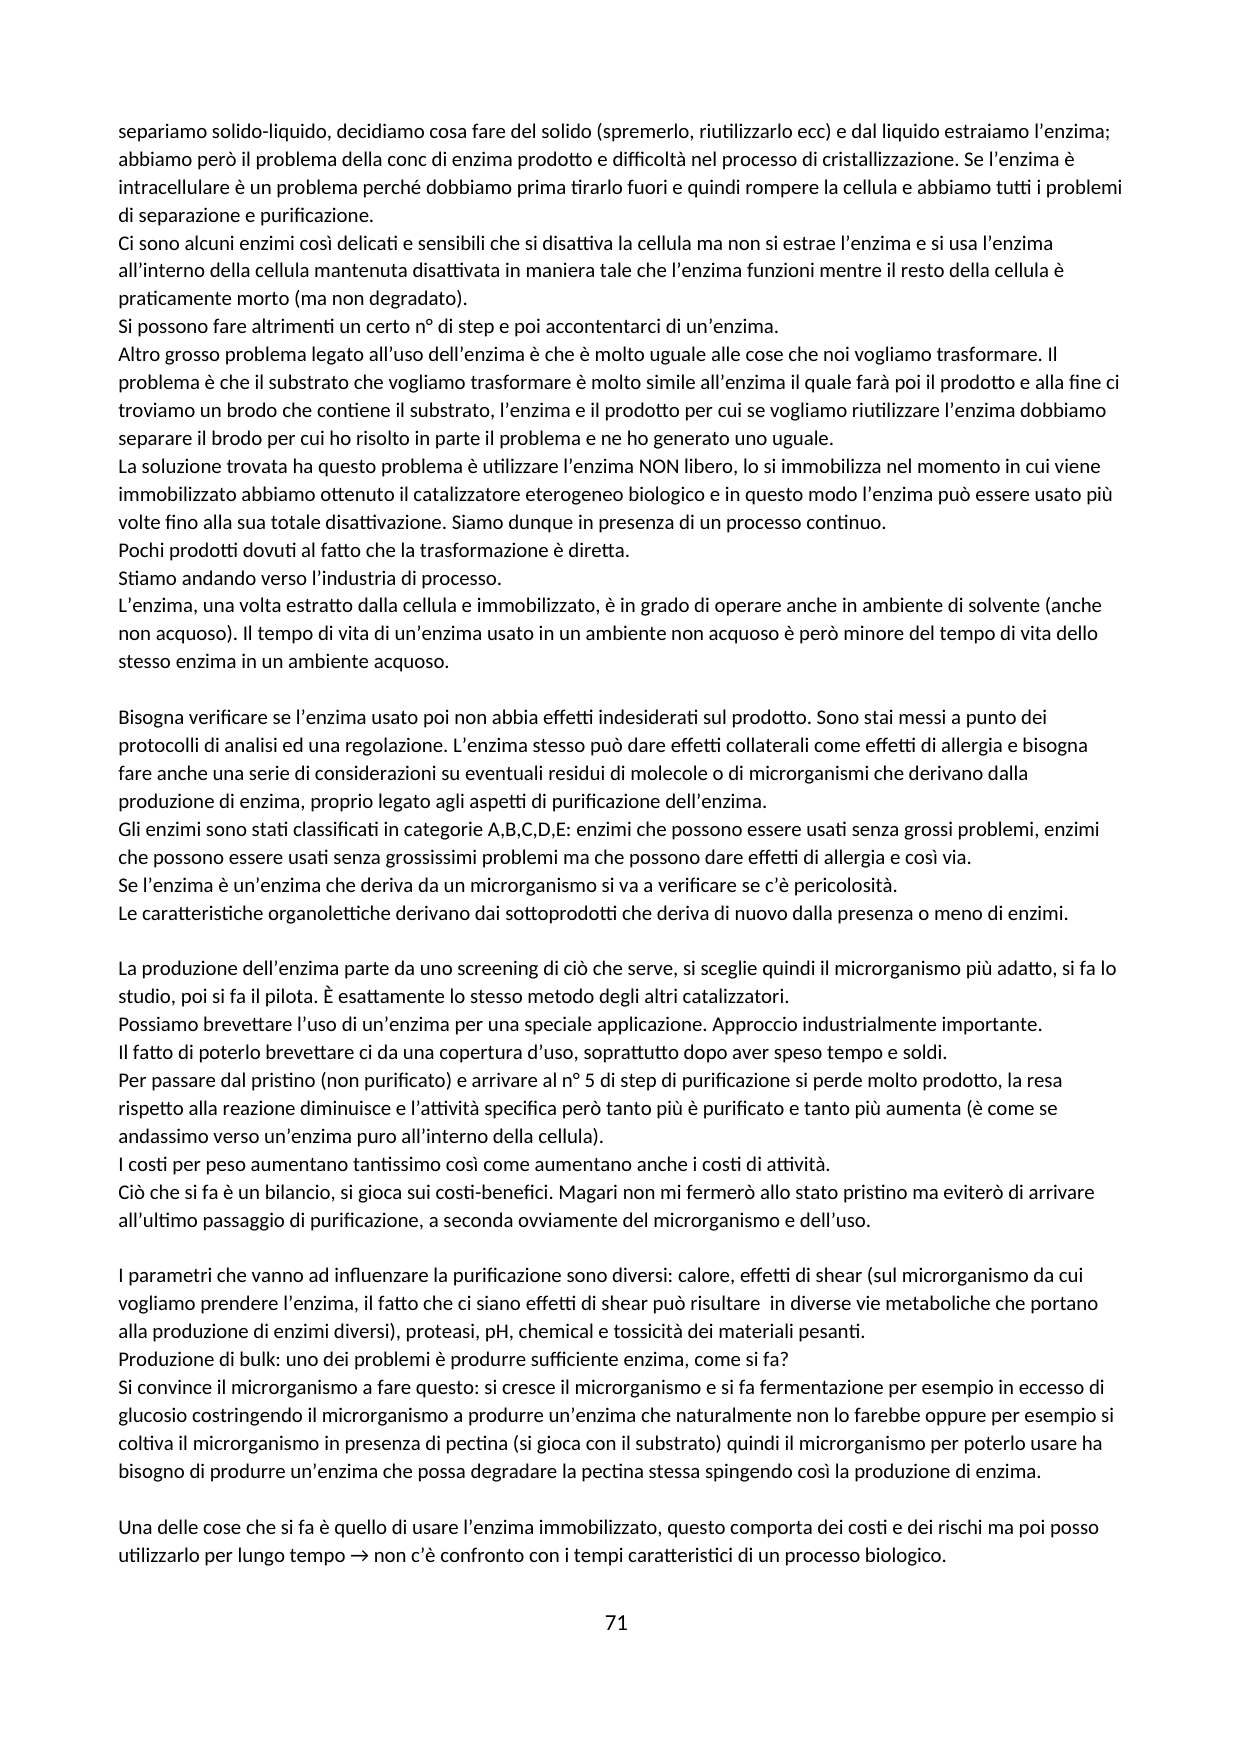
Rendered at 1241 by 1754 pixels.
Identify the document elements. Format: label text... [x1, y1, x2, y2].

text Se l’enzima è un’enzima che deriva da un microrganismo si va a verificare se c’è pericolosità. Le caratteristiche organolettiche derivano dai sottoprodotti che deriva di nuovo dalla presenza o meno di enzimi. La produzione dell’enzima parte da uno screening di ciò che serve, si sceglie quindi il microrganismo più adatto, si fa lo studio, poi si fa il pilota. È esattamente lo stesso metodo degli altri catalizzatori. Possiamo brevettare l’uso di un’enzima per una speciale applicazione. Approccio industrialmente importante. [118, 872, 1124, 1037]
text Ciò che si fa è un bilancio, si gioca sui costi-benefici. Magari non mi fermerò allo stato pristino ma eviterò di arrivare all’ultimo passaggio di purificazione, a seconda ovviamente del microrganismo e dell’uso. I parametri che vanno ad influenzare la purificazione sono diversi: calore, effetti di shear (sul microrganismo da cui vogliamo prendere l’enzima, il fatto che ci siano effetti di shear può risultare in diverse vie metaboliche che portano alla produzione di enzimi diversi), proteasi, pH, chemical e tossicità dei materiali pesanti. Produzione di bulk: uno dei problemi è produrre sufficiente enzima, come si fa? [118, 1179, 1124, 1372]
text Si convince il microrganismo a fare questo: si cresce il microrganismo e si fa fermentazione per esempio in eccesso di glucosio costringendo il microrganismo a produrre un’enzima che naturalmente non lo farebbe oppure per esempio si coltiva il microrganismo in presenza di pectina (si gioca con il substrato) quindi il microrganismo per poterlo usare ha bisogno di produrre un’enzima che possa degradare la pectina stessa spingendo così la produzione di enzima. Una delle cose che si fa è quello di usare l’enzima immobilizzato, questo comporta dei costi e dei rischi ma poi posso utilizzarlo per lungo tempo → non c’è confronto con i tempi caratteristici di un processo biologico. [118, 1374, 1124, 1567]
text Per passare dal pristino (non purificato) e arrivare al n° 5 di step di purificazione si perde molto prodotto, la resa rispetto alla reazione diminuisce e l’attività specifica però tanto più è purificato e tanto più aumenta (è come se andassimo verso un’enzima puro all’interno della cellula). I costi per peso aumentano tantissimo così come aumentano anche i costi di attività. [118, 1067, 1124, 1176]
text Il fatto di poterlo brevettare ci da una copertura d’uso, soprattutto dopo aver speso tempo e soldi. [118, 1039, 1124, 1065]
text L’enzima, una volta estratto dalla cellula e immobilizzato, è in grado di operare anche in ambiente di solvente (anche non acquoso). Il tempo di vita di un’enzima usato in un ambiente non acquoso è però minore del tempo di vita dello stesso enzima in un ambiente acquoso. Bisogna verificare se l’enzima usato poi non abbia effetti indesiderati sul prodotto. Sono stai messi a punto dei protocolli di analisi ed una regolazione. L’enzima stesso può dare effetti collaterali come effetti di allergia e bisogna fare anche una serie di considerazioni su eventuali residui di molecole o di microrganismi che derivano dalla produzione di enzima, proprio legato agli aspetti di purificazione dell’enzima. Gli enzimi sono stati classificati in categorie A,B,C,D,E: enzimi che possono essere usati senza grossi problemi, enzimi che possono essere usati senza grossissimi problemi ma che possono dare effetti di allergia e così via. [118, 593, 1124, 869]
text separiamo solido-liquido, decidiamo cosa fare del solido (spremerlo, riutilizzarlo ecc) e dal liquido estraiamo l’enzima; abbiamo però il problema della conc di enzima prodotto e difficoltà nel processo di cristallizzazione. Se l’enzima è intracellulare è un problema perché dobbiamo prima tirarlo fuori e quindi rompere la cellula e abbiamo tutti i problemi di separazione e purificazione. Ci sono alcuni enzimi così delicati e sensibili che si disattiva la cellula ma non si estrae l’enzima e si usa l’enzima all’interno della cellula mantenuta disattivata in maniera tale che l’enzima funzioni mentre il resto della cellula è praticamente morto (ma non degradato). Si possono fare altrimenti un certo n° di step e poi accontentarci di un’enzima. Altro grosso problema legato all’uso dell’enzima è che è molto uguale alle cose che noi vogliamo trasformare. Il problema è che il substrato che vogliamo trasformare è molto simile all’enzima il quale farà poi il prodotto e alla fine ci troviamo un brodo che contiene il substrato, l’enzima e il prodotto per cui se vogliamo riutilizzare l’enzima dobbiamo separare il brodo per cui ho risolto in parte il problema e ne ho generato uno uguale. La soluzione trovata ha questo problema è utilizzare l’enzima NON libero, lo si immobilizza nel momento in cui viene immobilizzato abbiamo ottenuto il catalizzatore eterogeneo biologico e in questo modo l’enzima può essere usato più volte fino alla sua totale disattivazione. Siamo dunque in presenza di un processo continuo. Pochi prodotti dovuti al fatto che la trasformazione è diretta. Stiamo andando verso l’industria di processo. [118, 118, 1124, 590]
